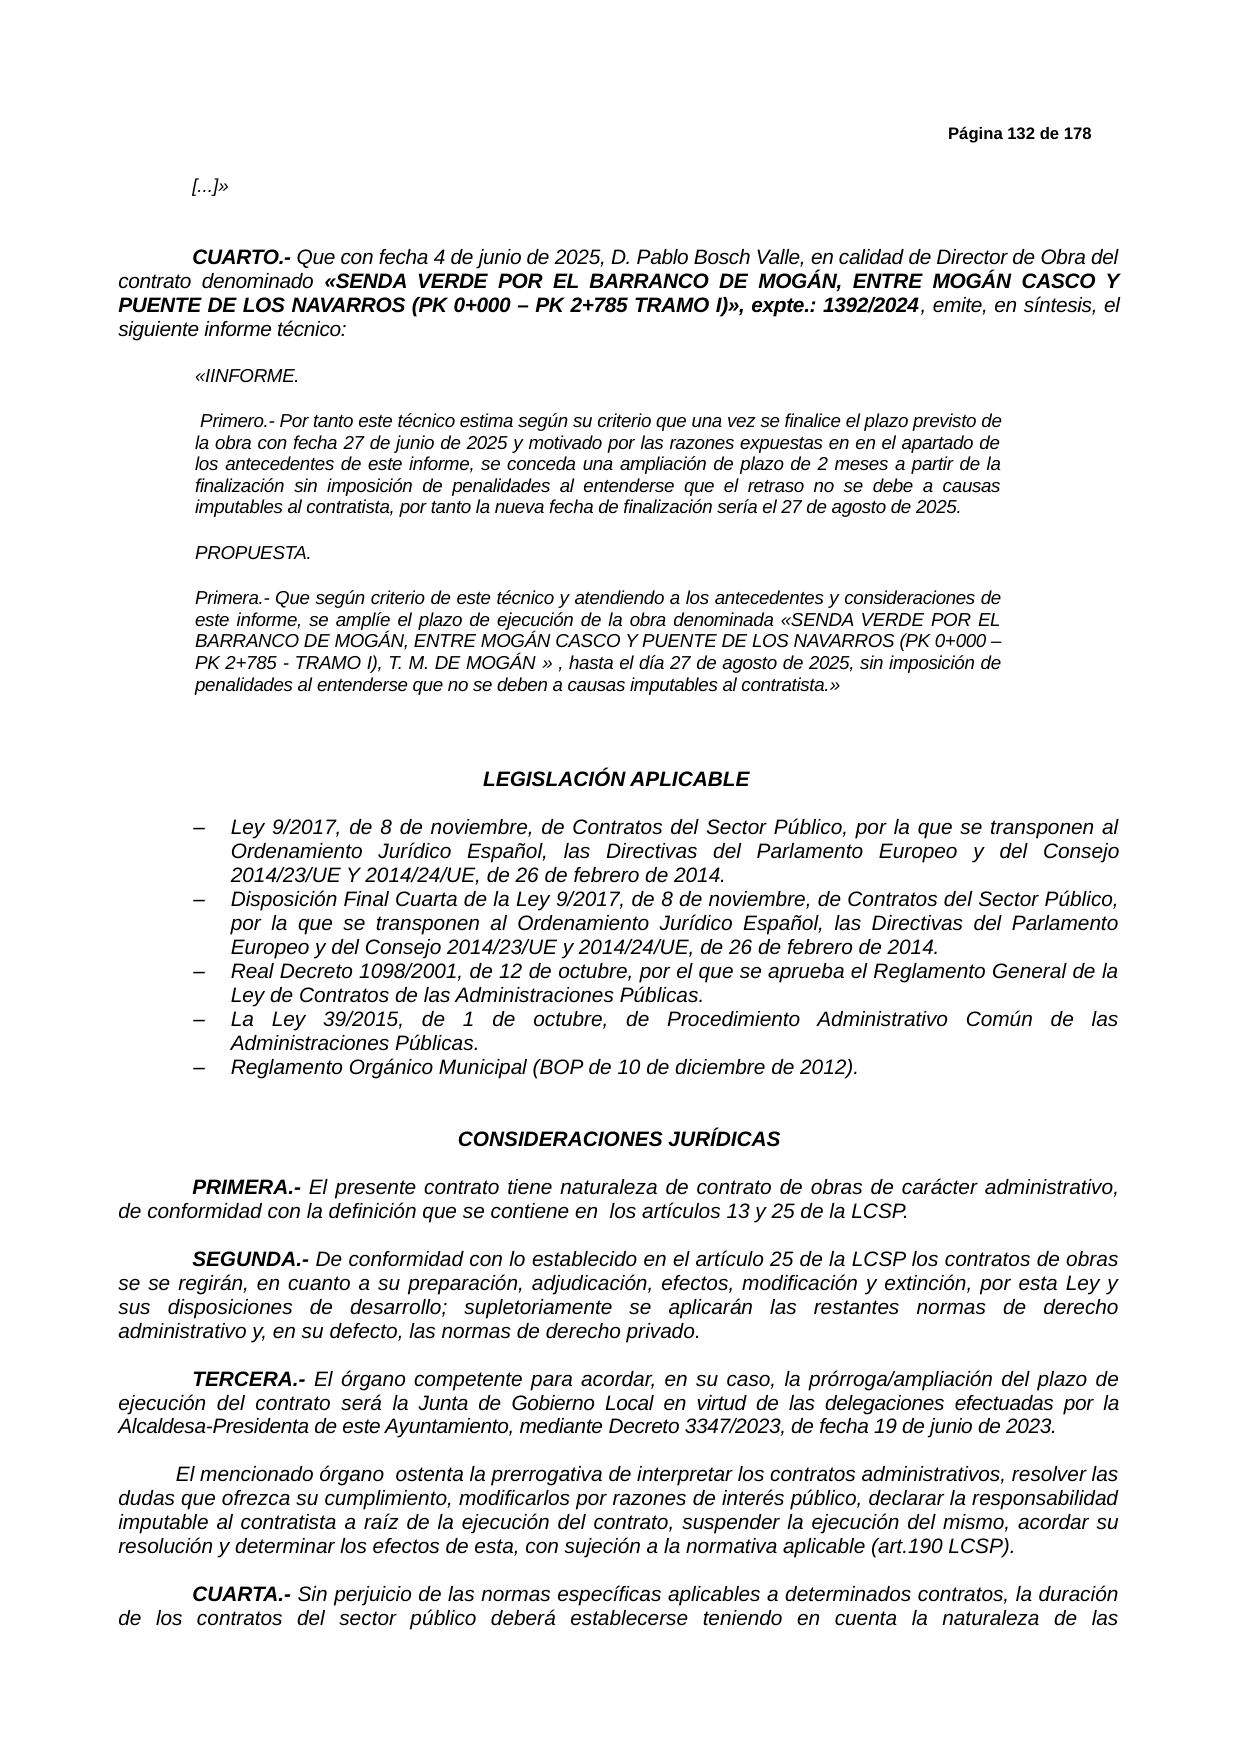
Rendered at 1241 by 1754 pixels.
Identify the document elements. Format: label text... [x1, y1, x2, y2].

text PROPUESTA. [195, 542, 1004, 563]
list Ley 9/2017, de 8 de noviembre, de Contratos del Sector Público, por la que se transponen al Ordenamiento Jurídico Español, las Directivas del Parlamento Europeo y del Consejo 2014/23/UE Y 2014/24/UE, de 26 de febrero de 2014. [193, 815, 1122, 887]
text CUARTA.- Sin perjuicio de las normas específicas aplicables a determinados contratos, la duración de los contratos del sector público deberá establecerse teniendo en cuenta la naturaleza de las [118, 1582, 1122, 1630]
text CONSIDERACIONES JURÍDICAS [118, 1127, 1122, 1151]
list Disposición Final Cuarta de la Ley 9/2017, de 8 de noviembre, de Contratos del Sector Público, por la que se transponen al Ordenamiento Jurídico Español, las Directivas del Parlamento Europeo y del Consejo 2014/23/UE y 2014/24/UE, de 26 de febrero de 2014. [193, 887, 1122, 959]
text SEGUNDA.- De conformidad con lo establecido en el artículo 25 de la LCSP los contratos de obras se se regirán, en cuanto a su preparación, adjudicación, efectos, modificación y extinción, por esta Ley y sus disposiciones de desarrollo; supletoriamente se aplicarán las restantes normas de derecho administrativo y, en su defecto, las normas de derecho privado. [118, 1247, 1122, 1342]
list La Ley 39/2015, de 1 de octubre, de Procedimiento Administrativo Común de las Administraciones Públicas. [193, 1007, 1122, 1055]
text «IINFORME. [195, 364, 1004, 386]
list Real Decreto 1098/2001, de 12 de octubre, por el que se aprueba el Reglamento General de la Ley de Contratos de las Administraciones Públicas. [193, 959, 1122, 1007]
text TERCERA.- El órgano competente para acordar, en su caso, la prórroga/ampliación del plazo de ejecución del contrato será la Junta de Gobierno Local en virtud de las delegaciones efectuadas por la Alcaldesa-Presidenta de este Ayuntamiento, mediante Decreto 3347/2023, de fecha 19 de junio de 2023. [118, 1366, 1122, 1438]
text PRIMERA.- El presente contrato tiene naturaleza de contrato de obras de carácter administrativo, de conformidad con la definición que se contiene en los artículos 13 y 25 de la LCSP. [118, 1175, 1122, 1223]
list Reglamento Orgánico Municipal (BOP de 10 de diciembre de 2012). [193, 1055, 1122, 1079]
text LEGISLACIÓN APLICABLE [118, 767, 1122, 791]
text Primero.- Por tanto este técnico estima según su criterio que una vez se finalice el plazo previsto de la obra con fecha 27 de junio de 2025 y motivado por las razones expuestas en en el apartado de los antecedentes de este informe, se conceda una ampliación de plazo de 2 meses a partir de la finalización sin imposición de penalidades al entenderse que el retraso no se debe a causas imputables al contratista, por tanto la nueva fecha de finalización sería el 27 de agosto de 2025. [195, 410, 1004, 518]
text Primera.- Que según criterio de este técnico y atendiendo a los antecedentes y consideraciones de este informe, se amplíe el plazo de ejecución de la obra denominada «SENDA VERDE POR EL BARRANCO DE MOGÁN, ENTRE MOGÁN CASCO Y PUENTE DE LOS NAVARROS (PK 0+000 – PK 2+785 - TRAMO I), T. M. DE MOGÁN » , hasta el día 27 de agosto de 2025, sin imposición de penalidades al entenderse que no se deben a causas imputables al contratista.» [195, 587, 1004, 695]
text CUARTO.- Que con fecha 4 de junio de 2025, D. Pablo Bosch Valle, en calidad de Director de Obra del contrato denominado «SENDA VERDE POR EL BARRANCO DE MOGÁN, ENTRE MOGÁN CASCO Y PUENTE DE LOS NAVARROS (PK 0+000 – PK 2+785 TRAMO I)», expte.: 1392/2024, emite, en síntesis, el siguiente informe técnico: [118, 244, 1122, 340]
text [...]» [192, 175, 1033, 197]
text El mencionado órgano ostenta la prerrogativa de interpretar los contratos administrativos, resolver las dudas que ofrezca su cumplimiento, modificarlos por razones de interés público, declarar la responsabilidad imputable al contratista a raíz de la ejecución del contrato, suspender la ejecución del mismo, acordar su resolución y determinar los efectos de esta, con sujeción a la normativa aplicable (art.190 LCSP). [118, 1462, 1122, 1558]
